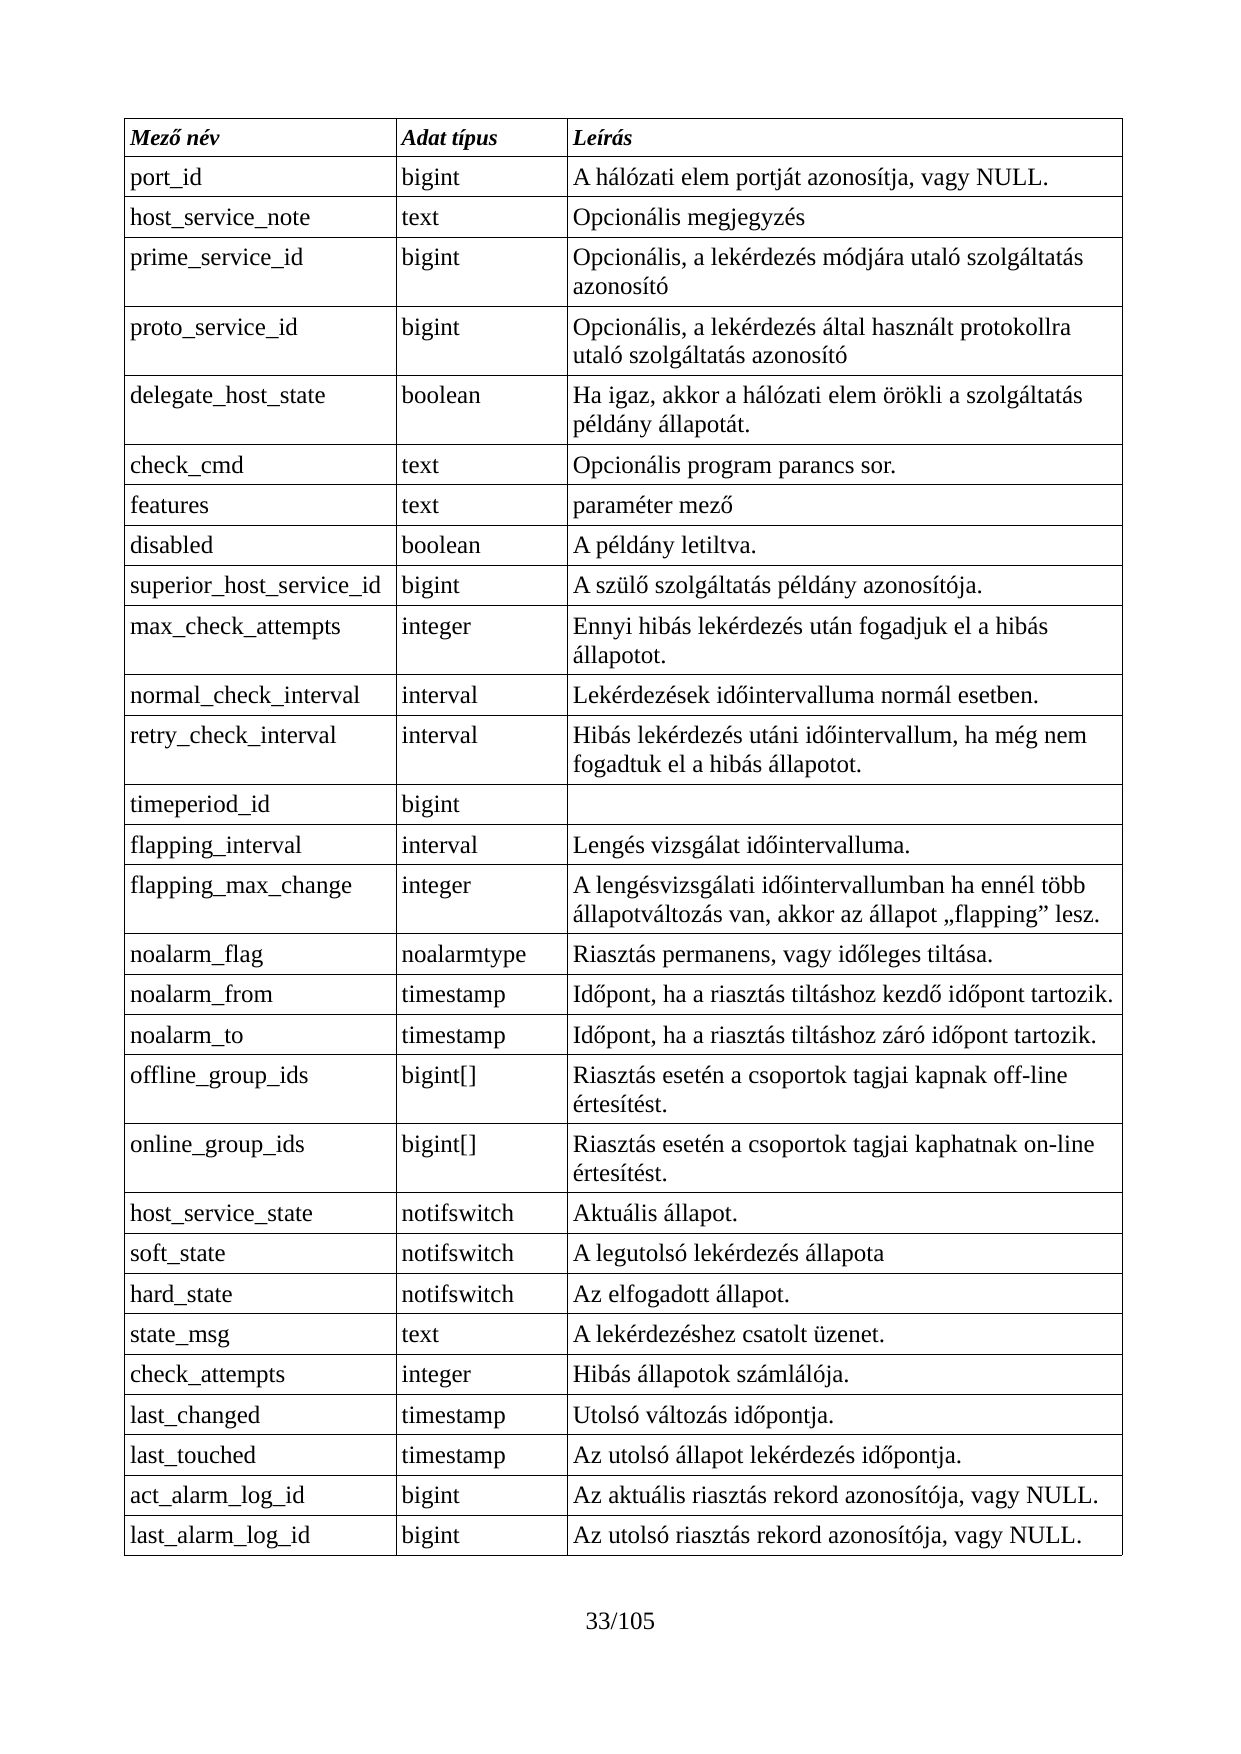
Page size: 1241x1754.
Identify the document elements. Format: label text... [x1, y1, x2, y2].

table_cell integer [397, 606, 567, 674]
table_cell Időpont, ha a riasztás tiltáshoz záró időpont tartozik. [568, 1015, 1122, 1054]
table_cell timestamp [397, 1015, 567, 1054]
table_header Mező név [125, 119, 396, 156]
table_cell last_alarm_log_id [125, 1516, 396, 1555]
table_cell disabled [125, 526, 396, 565]
table_cell notifswitch [397, 1234, 567, 1273]
table_cell boolean [397, 526, 567, 565]
table_cell port_id [125, 157, 396, 196]
table_cell Lengés vizsgálat időintervalluma. [568, 825, 1122, 864]
table_cell Az aktuális riasztás rekord azonosítója, vagy NULL. [568, 1476, 1122, 1515]
table_cell notifswitch [397, 1193, 567, 1233]
table_cell normal_check_interval [125, 675, 396, 714]
table_cell interval [397, 716, 567, 783]
table_cell text [397, 1314, 567, 1353]
table_cell superior_host_service_id [125, 566, 396, 605]
table_cell Opcionális, a lekérdezés módjára utaló szolgáltatás azonosító [568, 238, 1122, 306]
table_cell Utolsó változás időpontja. [568, 1395, 1122, 1434]
table_cell host_service_note [125, 197, 396, 237]
table_cell Aktuális állapot. [568, 1193, 1122, 1233]
table_cell bigint[] [397, 1124, 567, 1192]
table_cell flapping_max_change [125, 865, 396, 933]
table_cell bigint [397, 1516, 567, 1555]
table_cell bigint[] [397, 1055, 567, 1123]
table_cell timestamp [397, 1395, 567, 1434]
table_cell A szülő szolgáltatás példány azonosítója. [568, 566, 1122, 605]
table_cell A lengésvizsgálati időintervallumban ha ennél több állapotváltozás van, akkor az állapot „flapping” lesz. [568, 865, 1122, 933]
table_cell Az utolsó állapot lekérdezés időpontja. [568, 1435, 1122, 1474]
table_cell host_service_state [125, 1193, 396, 1233]
table_cell timestamp [397, 1435, 567, 1474]
table_cell integer [397, 1355, 567, 1394]
table_cell delegate_host_state [125, 376, 396, 444]
table_cell hard_state [125, 1274, 396, 1313]
table_header Adat típus [397, 119, 567, 156]
table_cell Riasztás esetén a csoportok tagjai kapnak off-line értesítést. [568, 1055, 1122, 1123]
table_cell check_cmd [125, 445, 396, 484]
table_cell noalarm_flag [125, 934, 396, 973]
table_cell text [397, 485, 567, 524]
table_cell A legutolsó lekérdezés állapota [568, 1234, 1122, 1273]
table_cell text [397, 197, 567, 237]
table_cell A hálózati elem portját azonosítja, vagy NULL. [568, 157, 1122, 196]
table_cell state_msg [125, 1314, 396, 1353]
table_cell timestamp [397, 975, 567, 1014]
table_cell Ha igaz, akkor a hálózati elem örökli a szolgáltatás példány állapotát. [568, 376, 1122, 444]
table_cell paraméter mező [568, 485, 1122, 524]
table_cell Hibás lekérdezés utáni időintervallum, ha még nem fogadtuk el a hibás állapotot. [568, 716, 1122, 783]
table_cell Lekérdezések időintervalluma normál esetben. [568, 675, 1122, 714]
table_cell Az utolsó riasztás rekord azonosítója, vagy NULL. [568, 1516, 1122, 1555]
table_cell features [125, 485, 396, 524]
table_cell last_changed [125, 1395, 396, 1434]
table_cell max_check_attempts [125, 606, 396, 674]
table_cell interval [397, 675, 567, 714]
table_cell noalarm_from [125, 975, 396, 1014]
table_cell Időpont, ha a riasztás tiltáshoz kezdő időpont tartozik. [568, 975, 1122, 1014]
table_cell bigint [397, 307, 567, 375]
table_cell bigint [397, 785, 567, 824]
table_cell act_alarm_log_id [125, 1476, 396, 1515]
table_cell prime_service_id [125, 238, 396, 306]
table_cell noalarm_to [125, 1015, 396, 1054]
table_cell bigint [397, 1476, 567, 1515]
table_cell integer [397, 865, 567, 933]
table_cell [568, 785, 1122, 824]
table_cell Ennyi hibás lekérdezés után fogadjuk el a hibás állapotot. [568, 606, 1122, 674]
table_cell retry_check_interval [125, 716, 396, 783]
table_cell text [397, 445, 567, 484]
table_cell last_touched [125, 1435, 396, 1474]
table_cell bigint [397, 157, 567, 196]
table_cell interval [397, 825, 567, 864]
table_cell Riasztás esetén a csoportok tagjai kaphatnak on-line értesítést. [568, 1124, 1122, 1192]
table_cell timeperiod_id [125, 785, 396, 824]
table_cell Opcionális program parancs sor. [568, 445, 1122, 484]
table_cell Riasztás permanens, vagy időleges tiltása. [568, 934, 1122, 973]
table_cell noalarmtype [397, 934, 567, 973]
table_cell Opcionális, a lekérdezés által használt protokollra utaló szolgáltatás azonosító [568, 307, 1122, 375]
table_cell flapping_interval [125, 825, 396, 864]
table_cell soft_state [125, 1234, 396, 1273]
table_cell bigint [397, 238, 567, 306]
table_cell Hibás állapotok számlálója. [568, 1355, 1122, 1394]
table_cell A lekérdezéshez csatolt üzenet. [568, 1314, 1122, 1353]
table_cell proto_service_id [125, 307, 396, 375]
table_cell Az elfogadott állapot. [568, 1274, 1122, 1313]
table_cell bigint [397, 566, 567, 605]
table_cell offline_group_ids [125, 1055, 396, 1123]
table_header Leírás [568, 119, 1122, 156]
table_cell A példány letiltva. [568, 526, 1122, 565]
table_cell notifswitch [397, 1274, 567, 1313]
table_cell Opcionális megjegyzés [568, 197, 1122, 237]
table_cell check_attempts [125, 1355, 396, 1394]
table_cell boolean [397, 376, 567, 444]
table_cell online_group_ids [125, 1124, 396, 1192]
